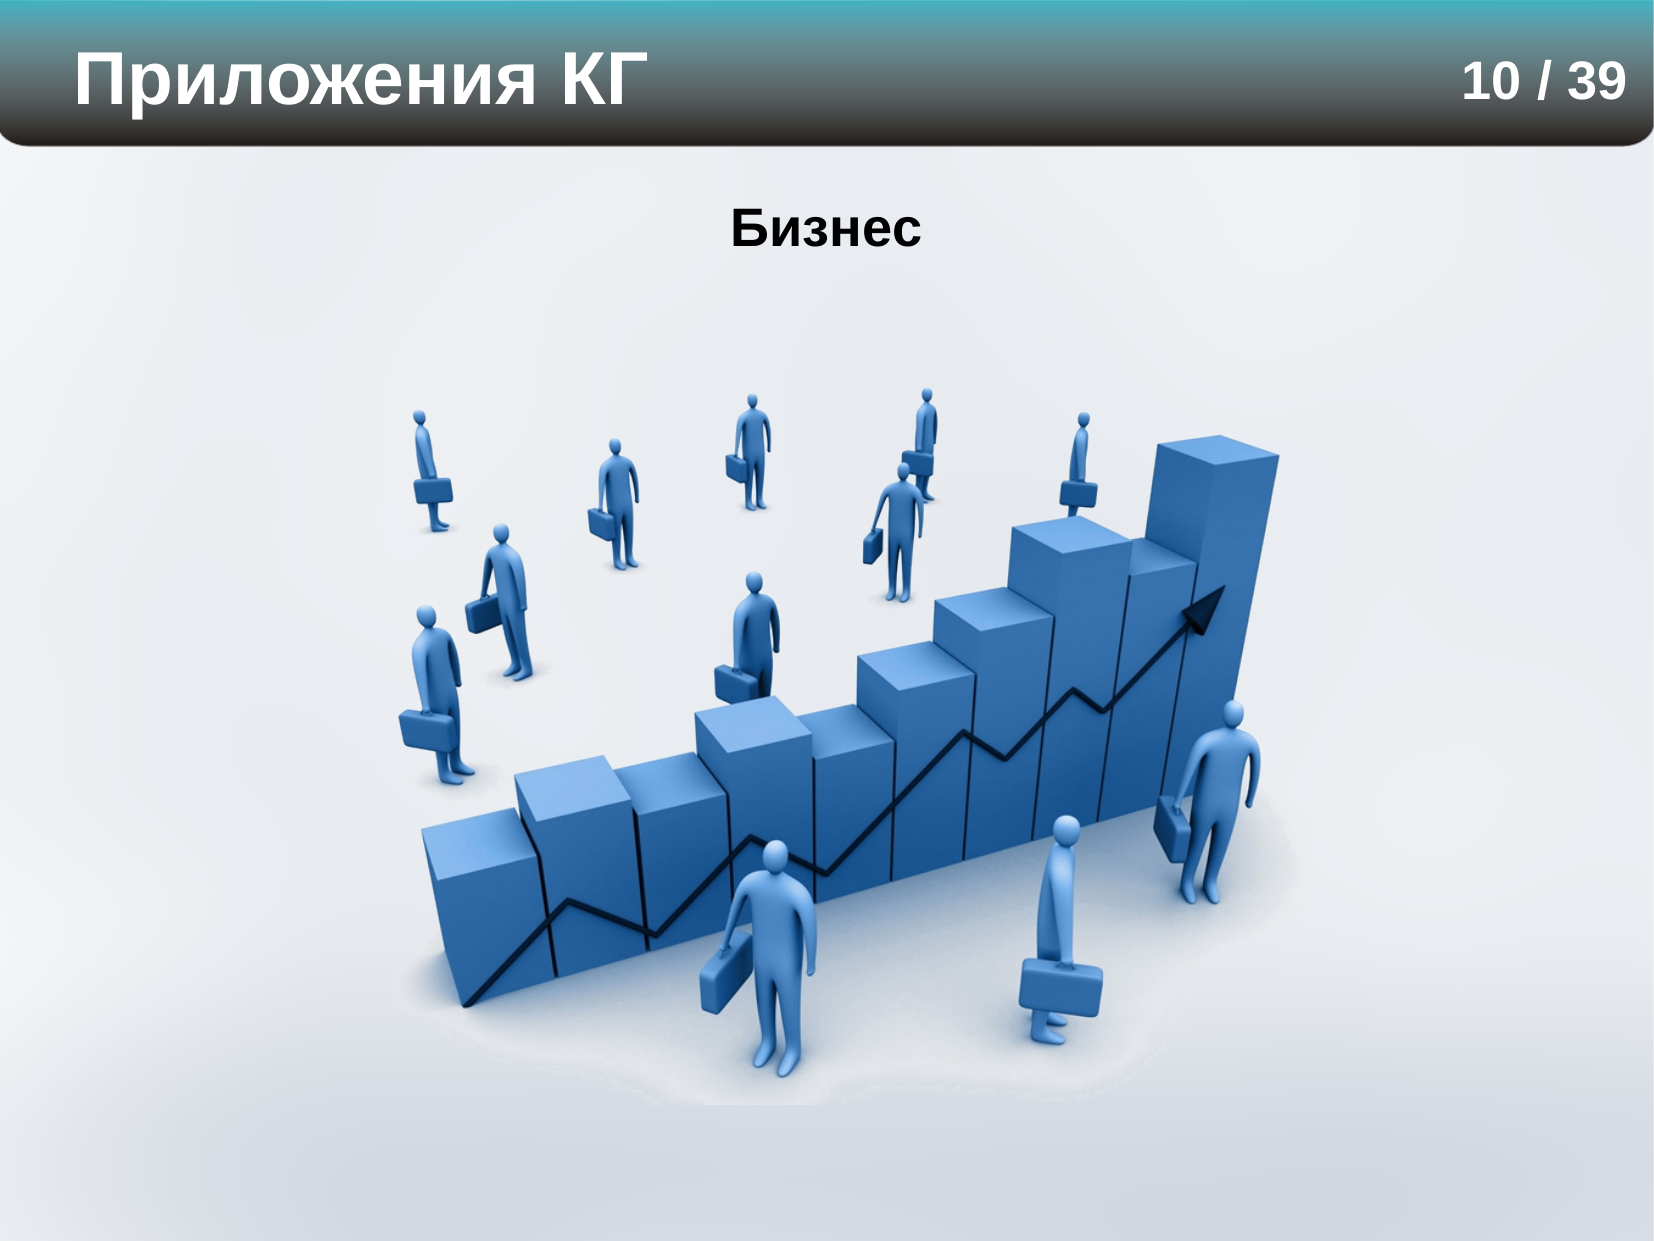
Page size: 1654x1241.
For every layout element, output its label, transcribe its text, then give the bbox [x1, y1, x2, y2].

text_box Приложения КГ [59, 29, 1241, 129]
text_box <номер> / 39 [1446, 42, 1654, 119]
text_box Бизнес [0, 190, 1654, 266]
picture [0, 0, 1654, 190]
picture [0, 266, 1654, 1241]
